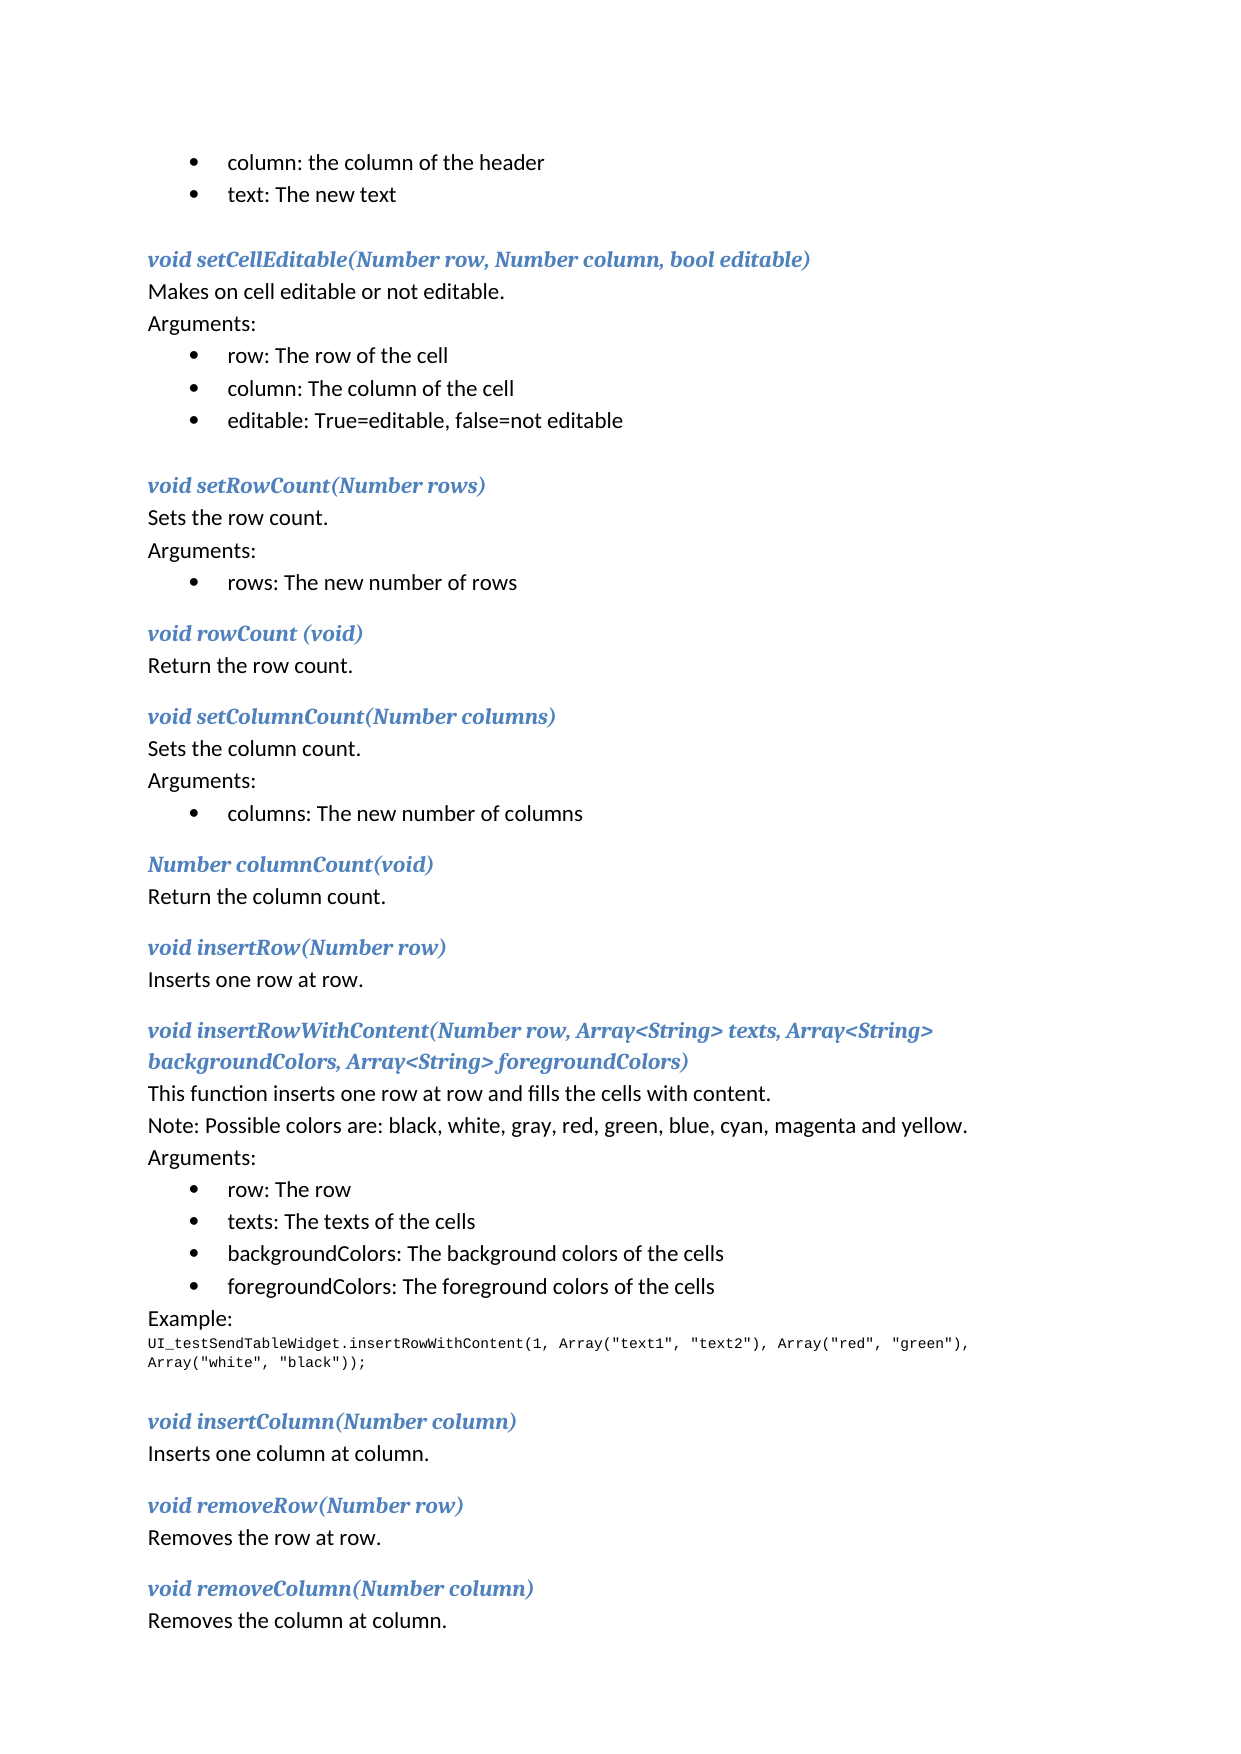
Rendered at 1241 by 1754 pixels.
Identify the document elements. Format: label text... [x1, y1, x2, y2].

subtitle Number columnCount(void) [148, 852, 1093, 878]
text Arguments: [148, 767, 1093, 794]
text Inserts one row at row. [148, 965, 1093, 993]
text Return the row count. [148, 651, 1093, 679]
list row: The row of the cell [190, 342, 1093, 370]
subtitle void setColumnCount(Number columns) [148, 704, 1093, 731]
text Arguments: [148, 309, 1093, 337]
text Note: Possible colors are: black, white, gray, red, green, blue, cyan, magenta and yellow. [148, 1111, 1093, 1139]
text Removes the row at row. [148, 1523, 1093, 1551]
list editable: True=editable, false=not editable [190, 406, 1093, 434]
text This function inserts one row at row and fills the cells with content. [148, 1079, 1093, 1107]
subtitle void removeColumn(Number column) [148, 1576, 1093, 1602]
text Return the column count. [148, 882, 1093, 910]
list row: The row [190, 1175, 1093, 1203]
text Example: [148, 1304, 1093, 1332]
text Sets the row count. [148, 503, 1093, 532]
text Arguments: [148, 536, 1093, 564]
text Inserts one column at column. [148, 1439, 1093, 1467]
text Arguments: [148, 1143, 1093, 1171]
list rows: The new number of rows [190, 568, 1093, 596]
subtitle void insertRow(Number row) [148, 935, 1093, 961]
subtitle void rowCount (void) [148, 621, 1093, 647]
text Sets the column count. [148, 734, 1093, 762]
subtitle void insertRowWithContent(Number row, Array<String> texts, Array<String> backgroundColors, Array<String> foregroundColors) [148, 1018, 1093, 1075]
list foregroundColors: The foreground colors of the cells [190, 1272, 1093, 1300]
subtitle void setCellEditable(Number row, Number column, bool editable) [148, 247, 1093, 273]
list columns: The new number of columns [190, 799, 1093, 827]
subtitle void setRowCount(Number rows) [148, 473, 1093, 500]
subtitle void removeRow(Number row) [148, 1492, 1093, 1519]
list column: The column of the cell [190, 374, 1093, 402]
text Removes the column at column. [148, 1606, 1093, 1634]
subtitle void insertColumn(Number column) [148, 1409, 1093, 1436]
text UI_testSendTableWidget.insertRowWithContent(1, Array("text1", "text2"), Array("red", "green"), Array("white", "black")); [148, 1336, 1093, 1372]
list column: the column of the header [190, 148, 1093, 176]
list text: The new text [190, 180, 1093, 208]
list texts: The texts of the cells [190, 1207, 1093, 1235]
text Makes on cell editable or not editable. [148, 277, 1093, 305]
list backgroundColors: The background colors of the cells [190, 1239, 1093, 1268]
